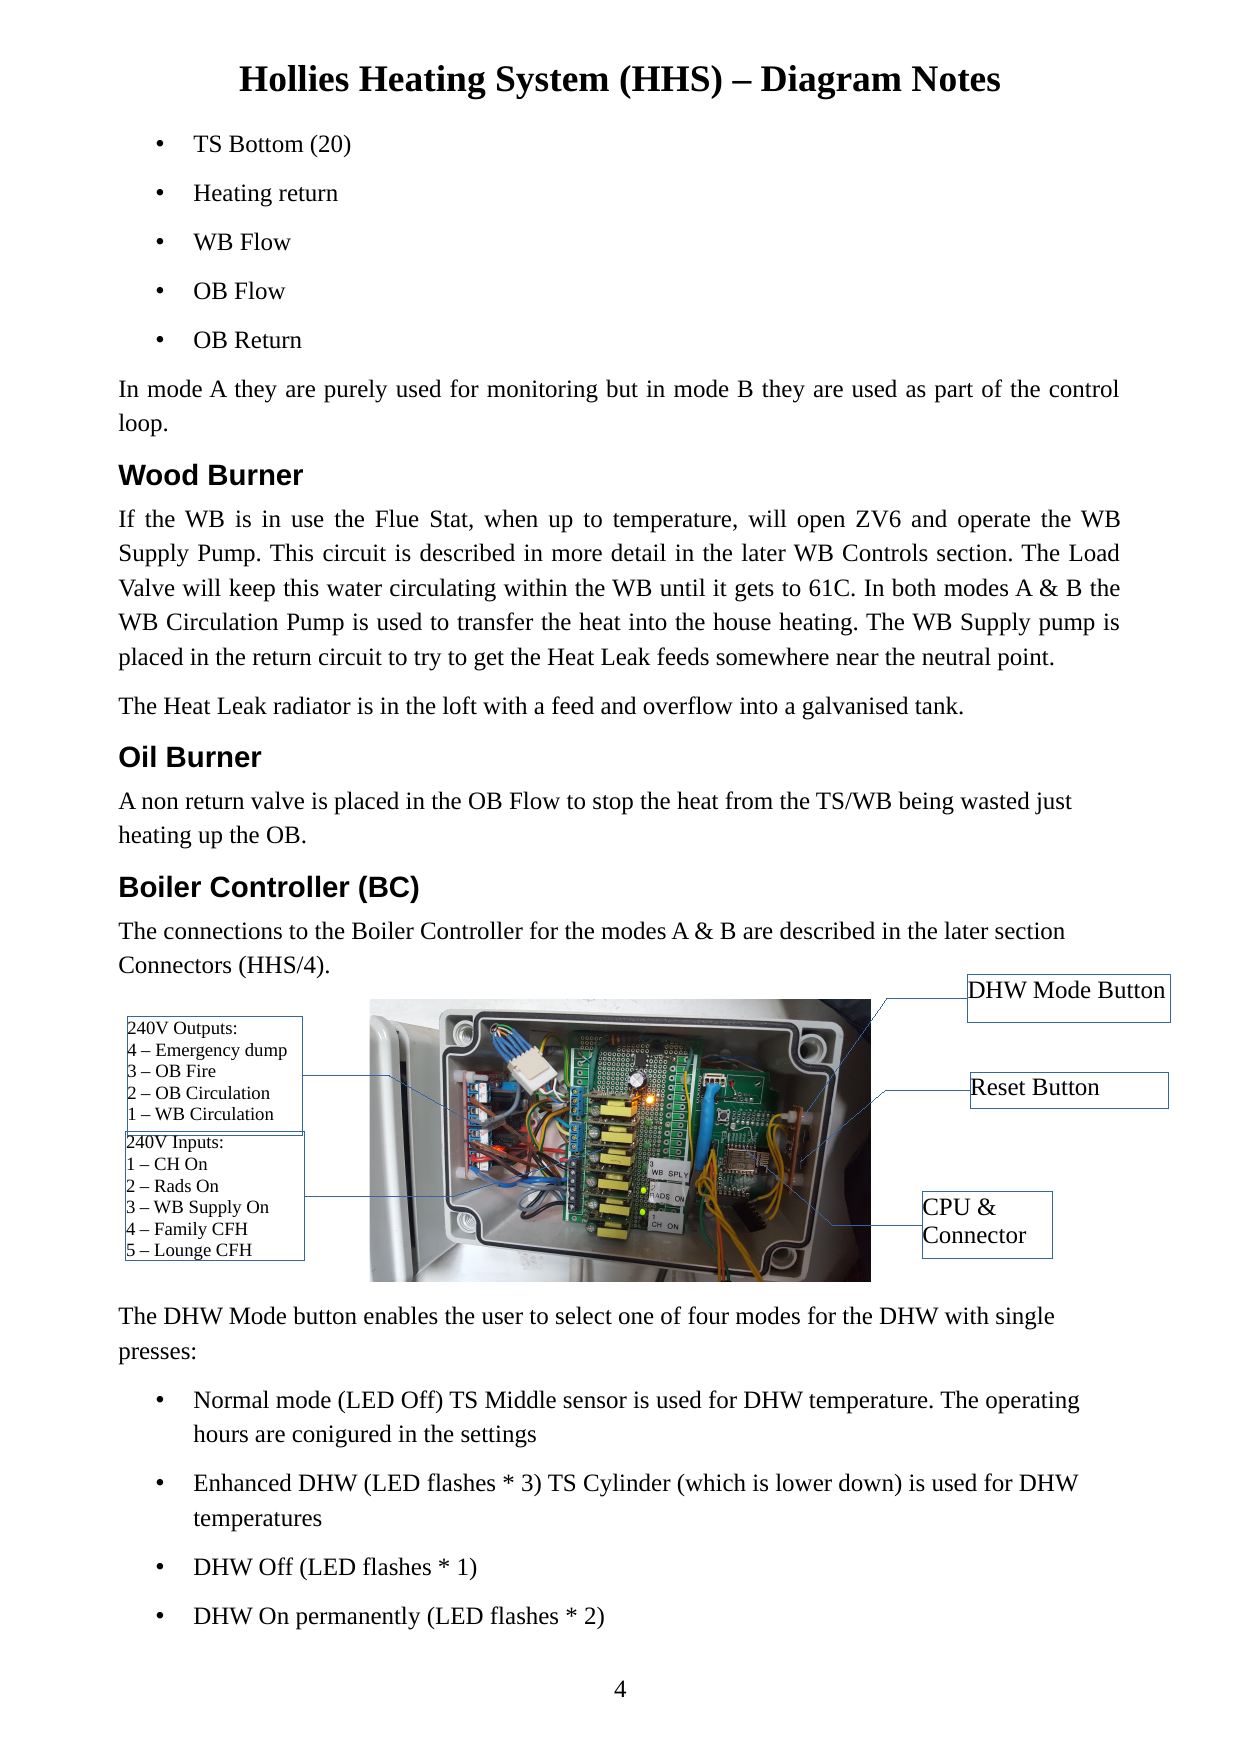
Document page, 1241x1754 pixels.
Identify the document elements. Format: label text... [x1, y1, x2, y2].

list OB Return [156, 325, 1122, 354]
list Heating return [156, 178, 1122, 206]
text The DHW Mode button enables the user to select one of four modes for the DHW with single presses: [118, 1301, 1122, 1364]
list DHW On permanently (LED flashes * 2) [156, 1601, 1122, 1630]
subtitle Wood Burner [118, 457, 1122, 491]
list WB Flow [156, 227, 1122, 256]
text If the WB is in use the Flue Stat, when up to temperature, will open ZV6 and operate the WB Supply Pump. This circuit is described in more detail in the later WB Controls section. The Load Valve will keep this water circulating within the WB until it gets to 61C. In both modes A & B the WB Circulation Pump is used to transfer the heat into the house heating. The WB Supply pump is placed in the return circuit to try to get the Heat Leak feeds somewhere near the neutral point. [118, 504, 1122, 670]
list TS Bottom (20) [156, 129, 1122, 157]
text The Heat Leak radiator is in the loft with a feed and overflow into a galvanised tank. [118, 691, 1122, 719]
list DHW Off (LED flashes * 1) [156, 1552, 1122, 1581]
list OB Flow [156, 276, 1122, 304]
text In mode A they are purely used for monitoring but in mode B they are used as part of the control loop. [118, 374, 1122, 437]
picture [369, 999, 871, 1282]
subtitle Boiler Controller (BC) [118, 869, 1122, 903]
list Normal mode (LED Off) TS Middle sensor is used for DHW temperature. The operating hours are conigured in the settings [156, 1385, 1122, 1448]
text The connections to the Boiler Controller for the modes A & B are described in the later section Connectors (HHS/4). [118, 916, 1122, 979]
text A non return valve is placed in the OB Flow to stop the heat from the TS/WB being wasted just heating up the OB. [118, 786, 1122, 849]
subtitle Oil Burner [118, 740, 1122, 773]
list Enhanced DHW (LED flashes * 3) TS Cylinder (which is lower down) is used for DHW temperatures [156, 1468, 1122, 1532]
